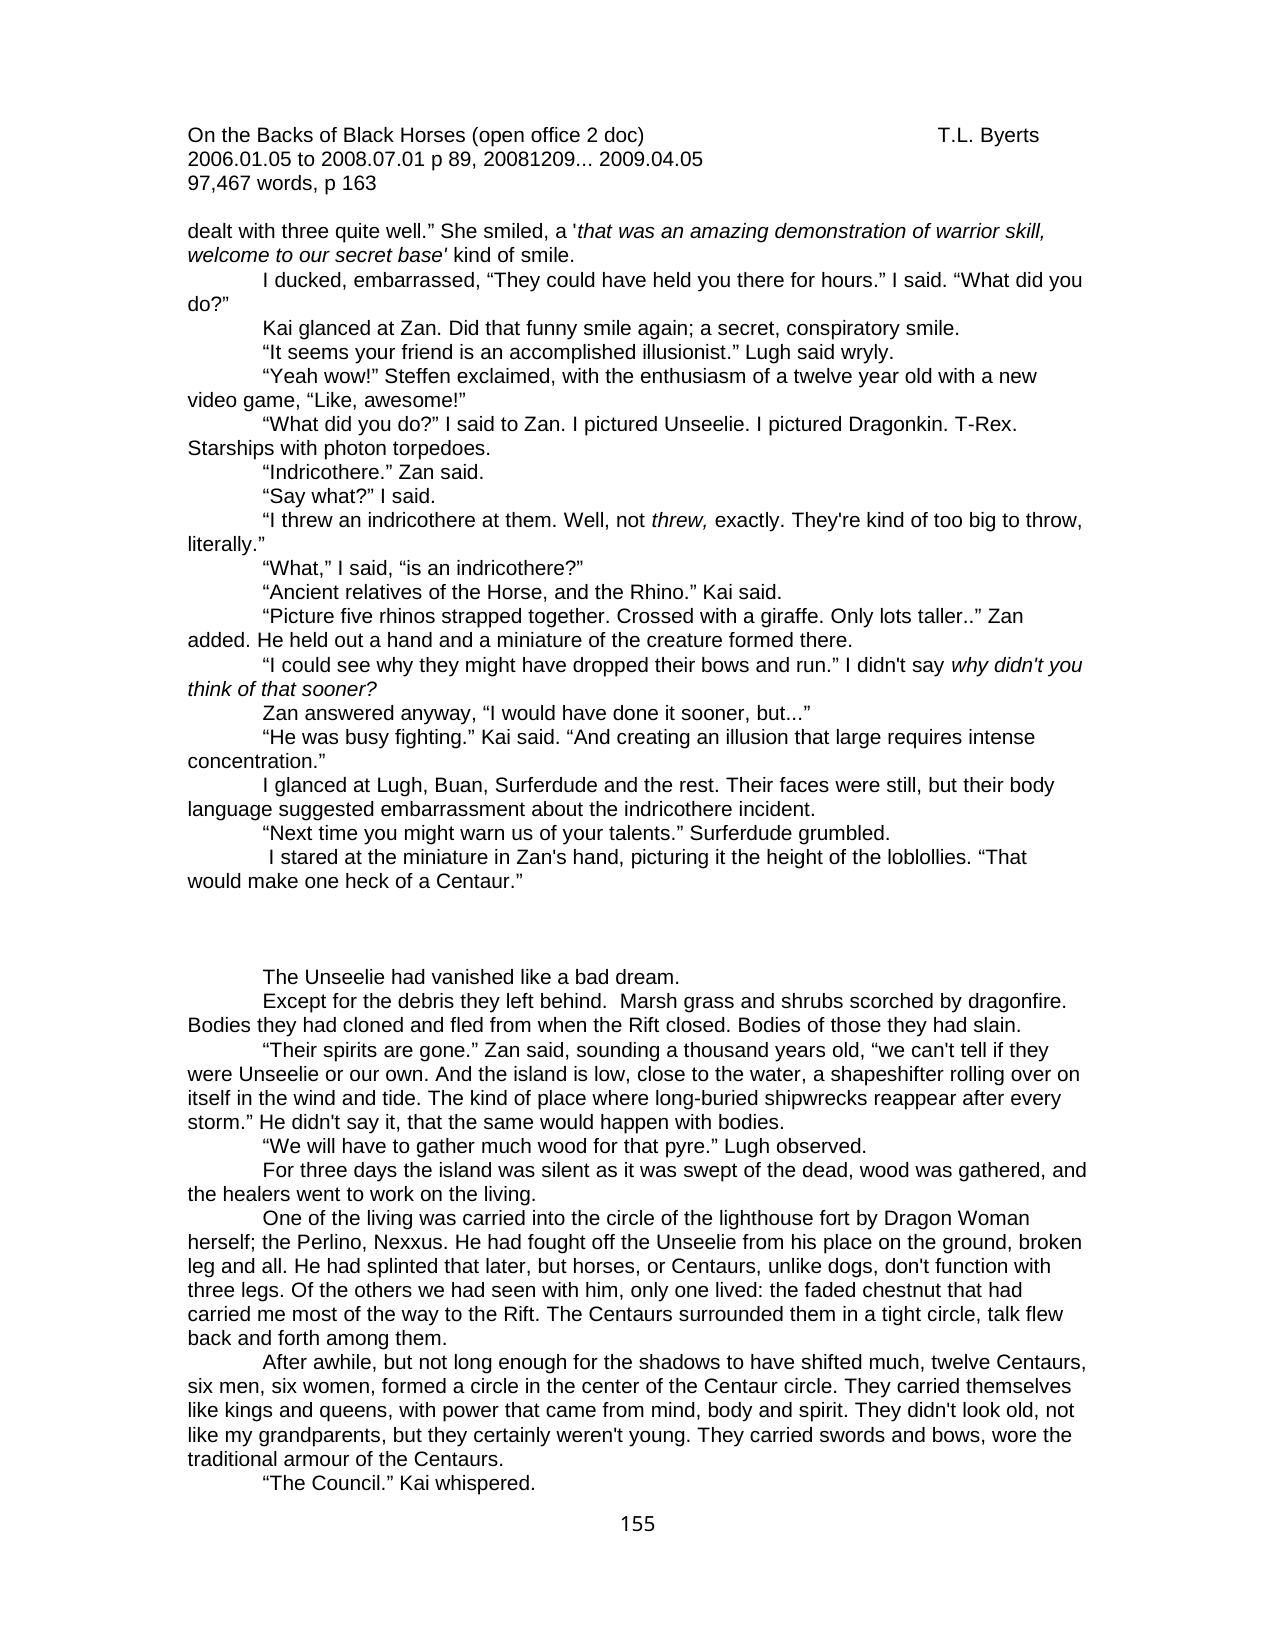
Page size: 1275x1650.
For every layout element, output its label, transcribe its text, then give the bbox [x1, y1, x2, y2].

text The Unseelie had vanished like a bad dream. [187, 965, 1087, 989]
text Except for the debris they left behind. Marsh grass and shrubs scorched by dragonfire. Bodies they had cloned and fled from when the Rift closed. Bodies of those they had slain. [187, 989, 1087, 1037]
text “Yeah wow!” Steffen exclaimed, with the enthusiasm of a twelve year old with a new video game, “Like, awesome!” [187, 364, 1087, 412]
text For three days the island was silent as it was swept of the dead, wood was gathered, and the healers went to work on the living. [187, 1158, 1087, 1206]
text “What did you do?” I said to Zan. I pictured Unseelie. I pictured Dragonkin. T-Rex. Starships with photon torpedoes. [187, 412, 1087, 460]
text I stared at the miniature in Zan's hand, picturing it the height of the loblollies. “That would make one heck of a Centaur.” [187, 845, 1087, 893]
text After awhile, but not long enough for the shadows to have shifted much, twelve Centaurs, six men, six women, formed a circle in the center of the Centaur circle. They carried themselves like kings and queens, with power that came from mind, body and spirit. They didn't look old, not like my grandparents, but they certainly weren't young. They carried swords and bows, wore the traditional armour of the Centaurs. [187, 1350, 1087, 1471]
text “The Council.” Kai whispered. [187, 1471, 1087, 1495]
text One of the living was carried into the circle of the lighthouse fort by Dragon Woman herself; the Perlino, Nexxus. He had fought off the Unseelie from his place on the ground, broken leg and all. He had splinted that later, but horses, or Centaurs, unlike dogs, don't function with three legs. Of the others we had seen with him, only one lived: the faded chestnut that had carried me most of the way to the Rift. The Centaurs surrounded them in a tight circle, talk flew back and forth among them. [187, 1206, 1087, 1350]
text “Picture five rhinos strapped together. Crossed with a giraffe. Only lots taller..” Zan added. He held out a hand and a miniature of the creature formed there. [187, 604, 1087, 652]
text “Their spirits are gone.” Zan said, sounding a thousand years old, “we can't tell if they were Unseelie or our own. And the island is low, close to the water, a shapeshifter rolling over on itself in the wind and tide. The kind of place where long-buried shipwrecks reappear after every storm.” He didn't say it, that the same would happen with bodies. [187, 1037, 1087, 1134]
text “I could see why they might have dropped their bows and run.” I didn't say why didn't you think of that sooner? [187, 652, 1087, 701]
text Kai glanced at Zan. Did that funny smile again; a secret, conspiratory smile. [187, 316, 1087, 340]
text dealt with three quite well.” She smiled, a 'that was an amazing demonstration of warrior skill, welcome to our secret base' kind of smile. [187, 219, 1087, 267]
text “Next time you might warn us of your talents.” Surferdude grumbled. [187, 821, 1087, 845]
text “Indricothere.” Zan said. [187, 460, 1087, 484]
text “What,” I said, “is an indricothere?” [187, 556, 1087, 580]
text “He was busy fighting.” Kai said. “And creating an illusion that large requires intense concentration.” [187, 725, 1087, 773]
text Zan answered anyway, “I would have done it sooner, but...” [187, 701, 1087, 725]
text “Ancient relatives of the Horse, and the Rhino.” Kai said. [187, 580, 1087, 604]
text “It seems your friend is an accomplished illusionist.” Lugh said wryly. [187, 340, 1087, 364]
text “Say what?” I said. [187, 484, 1087, 508]
text “We will have to gather much wood for that pyre.” Lugh observed. [187, 1134, 1087, 1158]
text I glanced at Lugh, Buan, Surferdude and the rest. Their faces were still, but their body language suggested embarrassment about the indricothere incident. [187, 773, 1087, 821]
text I ducked, embarrassed, “They could have held you there for hours.” I said. “What did you do?” [187, 267, 1087, 316]
text “I threw an indricothere at them. Well, not threw, exactly. They're kind of too big to throw, literally.” [187, 508, 1087, 556]
